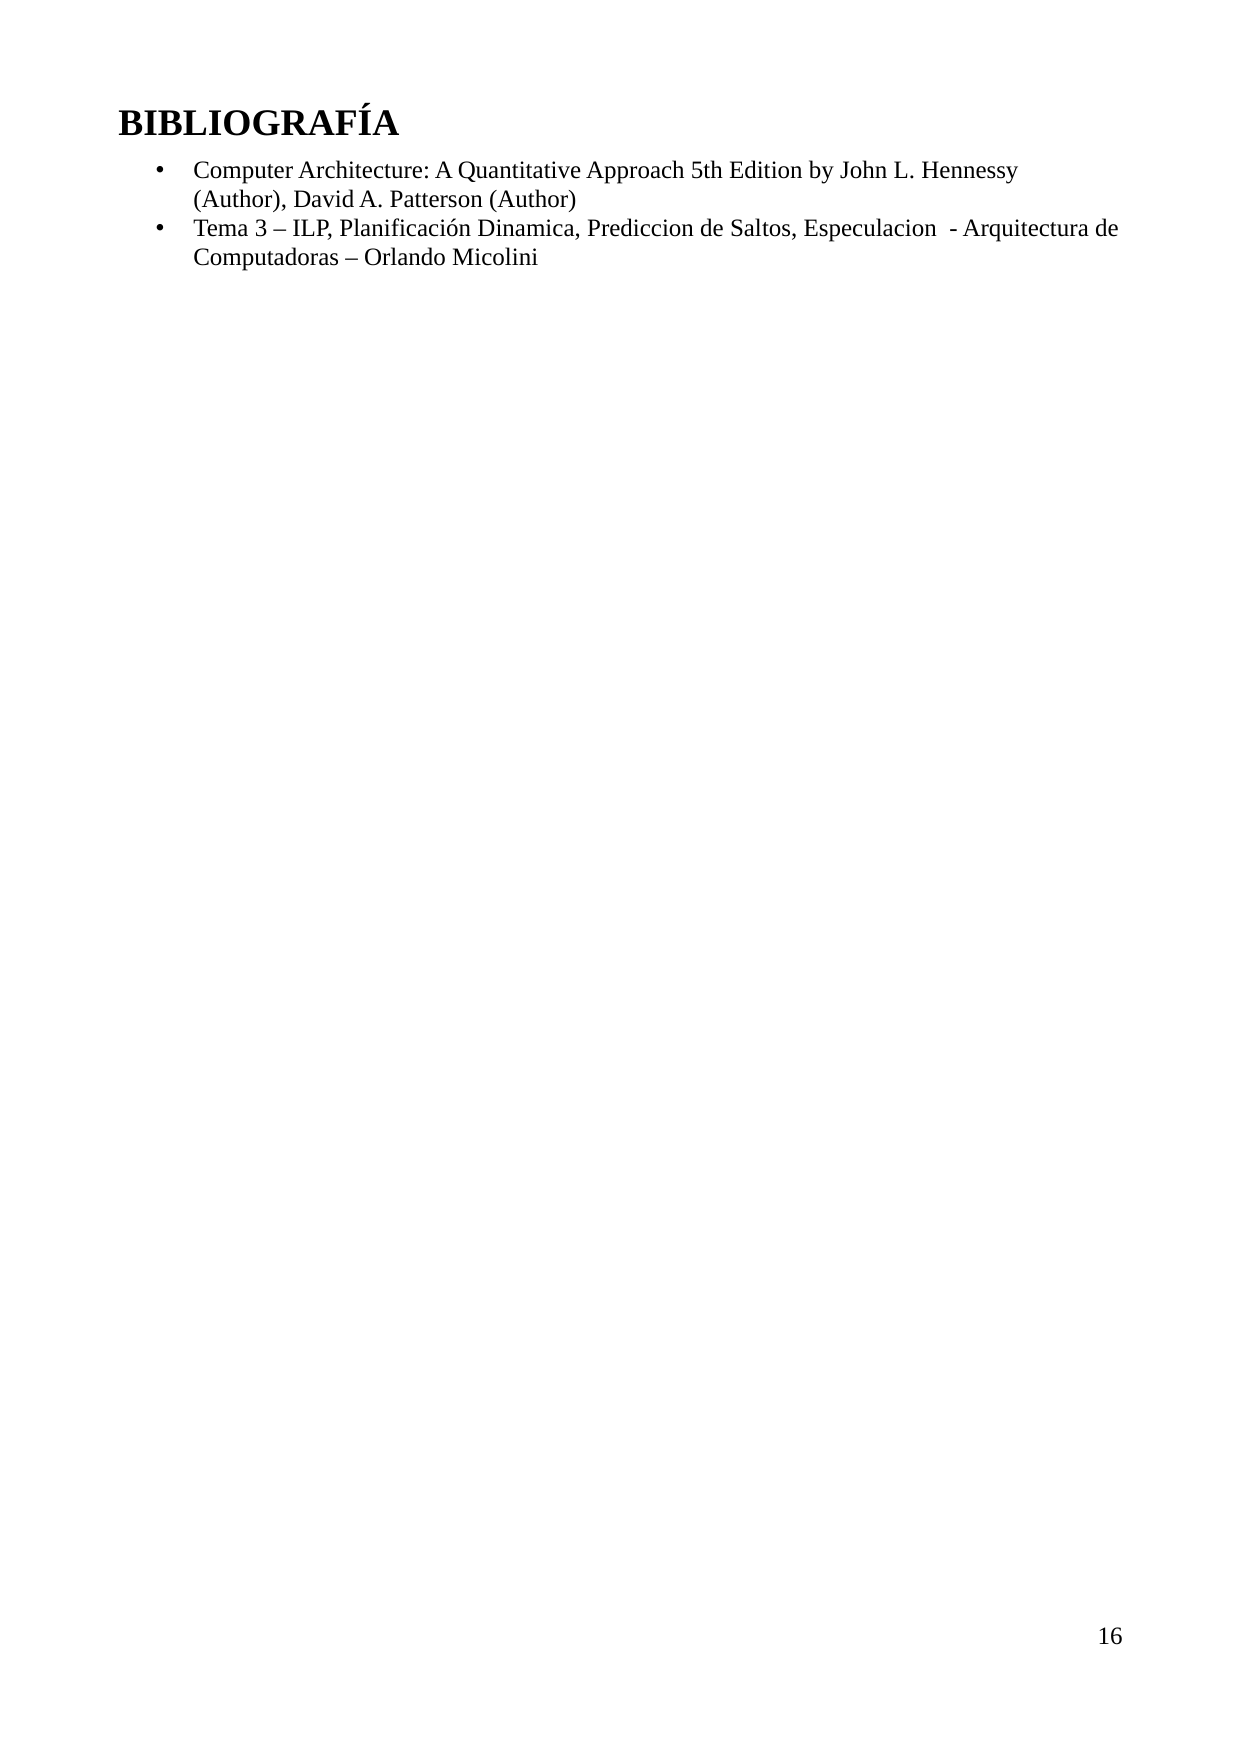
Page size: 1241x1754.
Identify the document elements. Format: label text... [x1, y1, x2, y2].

list Tema 3 – ILP, Planificación Dinamica, Prediccion de Saltos, Especulacion - Arquitectura de Computadoras – Orlando Micolini [156, 213, 1122, 271]
subtitle BIBLIOGRAFÍA [118, 100, 1122, 143]
list Computer Architecture: A Quantitative Approach 5th Edition by John L. Hennessy (Author), David A. Patterson (Author) [156, 156, 1122, 213]
